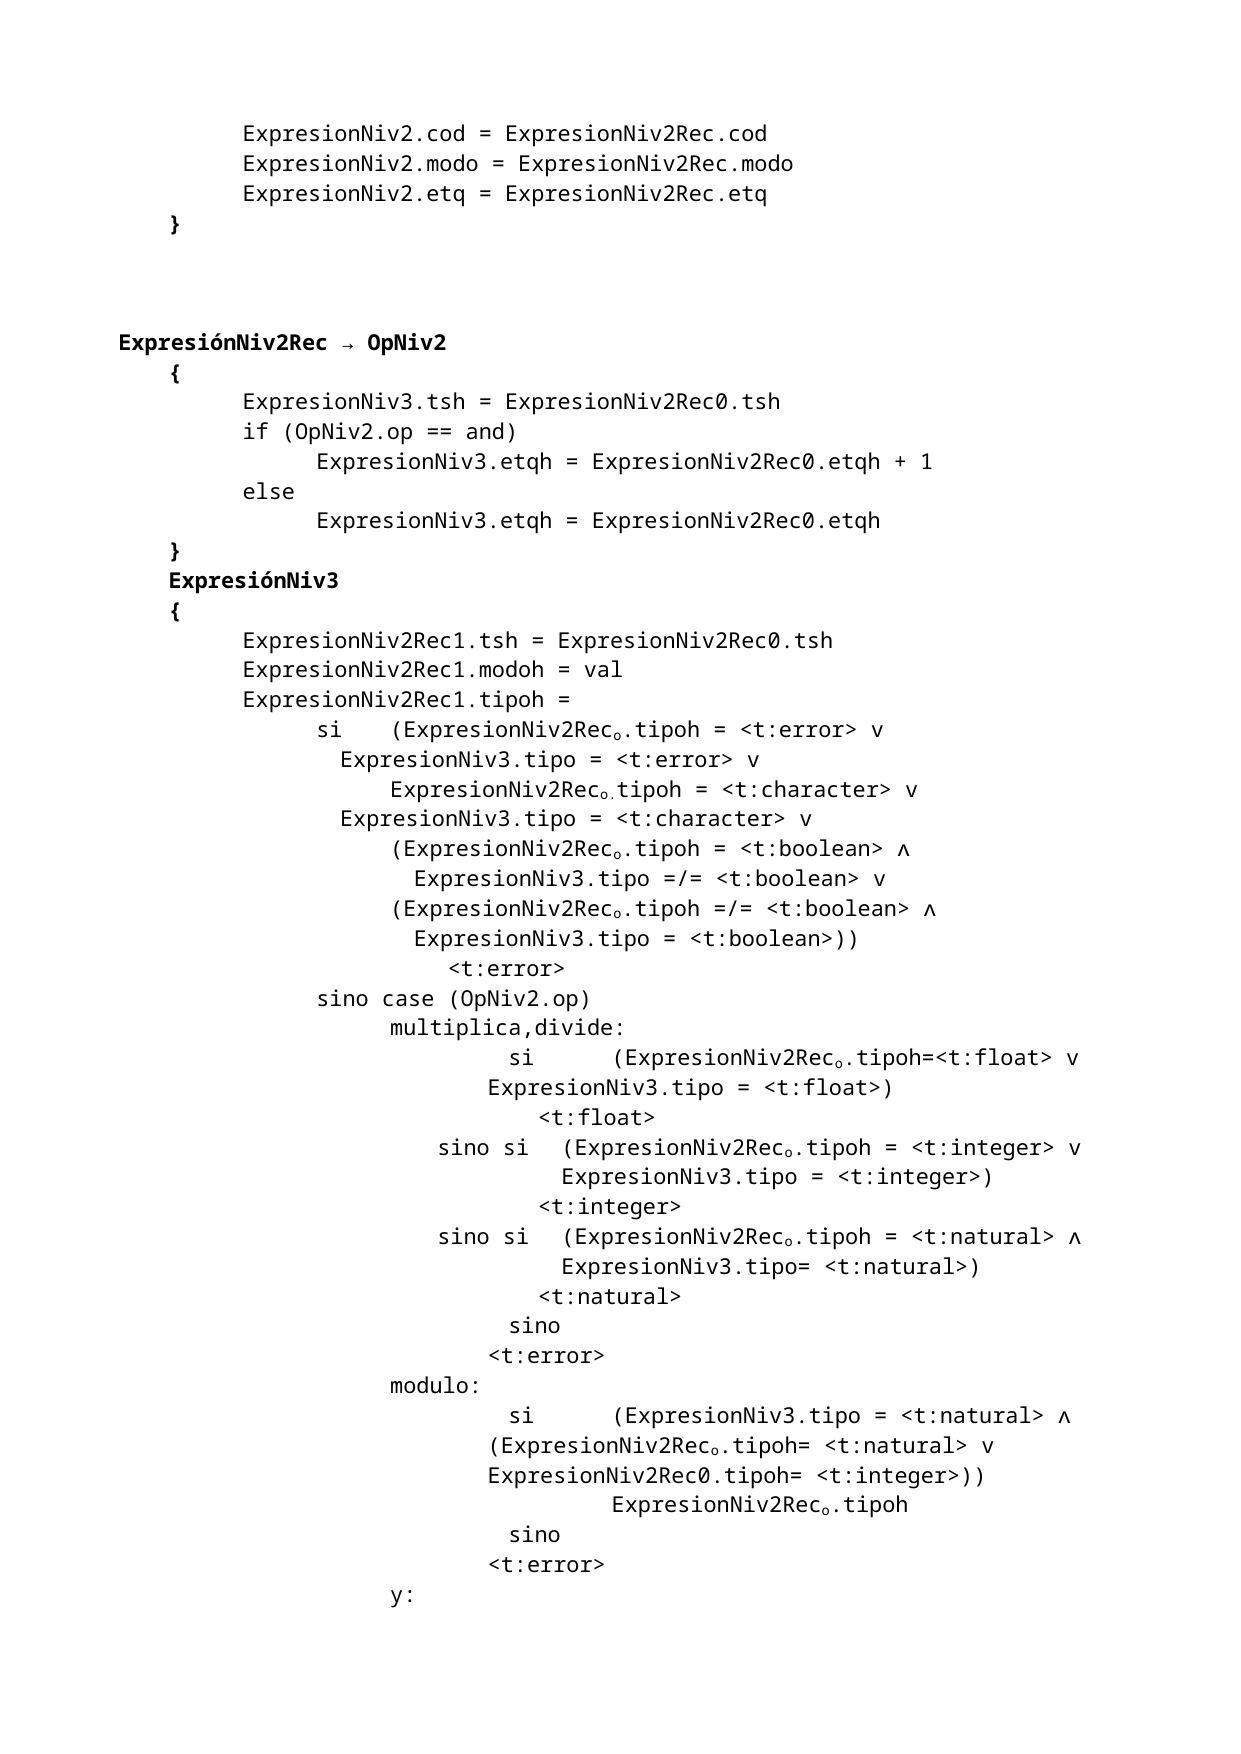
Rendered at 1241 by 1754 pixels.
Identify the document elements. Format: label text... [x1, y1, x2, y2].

text ExpresionNiv3.tipo =/= <t:boolean> v [390, 863, 1122, 893]
text sino [168, 1310, 1122, 1340]
text { [168, 356, 1122, 386]
text } [168, 535, 1122, 565]
text sino [168, 1519, 1122, 1549]
text { [168, 595, 1122, 624]
text sino si (ExpresionNiv2Reco.tipoh = <t:integer> v ExpresionNiv3.tipo = <t:integer>) [437, 1131, 1122, 1191]
text si (ExpresionNiv2Reco.tipoh = <t:error> v [168, 714, 1122, 744]
text ExpresionNiv3.etqh = ExpresionNiv2Rec0.etqh + 1 [168, 446, 1122, 476]
text ExpresionNiv3.tipo = <t:character> v [316, 803, 1122, 833]
text ExpresiónNiv3 [168, 565, 1122, 595]
text multiplica,divide: [168, 1012, 1122, 1042]
text sino si (ExpresionNiv2Reco.tipoh = <t:natural> ᴧ ExpresionNiv3.tipo= <t:natural>) [437, 1221, 1122, 1281]
text } [168, 207, 1122, 237]
text ExpresionNiv3.etqh = ExpresionNiv2Rec0.etqh [168, 505, 1122, 535]
text ExpresionNiv2.cod = ExpresionNiv2Rec.cod [168, 118, 1122, 148]
text ExpresiónNiv2Rec → OpNiv2 [118, 327, 1122, 356]
text (ExpresionNiv2Reco.tipoh= <t:natural> v ExpresionNiv2Rec0.tipoh= <t:integer>)) [487, 1430, 1122, 1489]
text ExpresionNiv3.tipo = <t:boolean>)) [390, 923, 1122, 953]
text <t:error> [464, 1340, 1122, 1370]
text <t:natural> [168, 1281, 1122, 1310]
text ExpresionNiv2Reco.tipoh [168, 1489, 1122, 1519]
text sino case (OpNiv2.op) [168, 982, 1122, 1012]
text ExpresionNiv3.tsh = ExpresionNiv2Rec0.tsh [168, 386, 1122, 416]
text <t:float> [168, 1102, 1122, 1131]
text modulo: [168, 1370, 1122, 1400]
text <t:error> [464, 1549, 1122, 1579]
text ExpresionNiv2Rec1.tsh = ExpresionNiv2Rec0.tsh [168, 624, 1122, 654]
text ExpresionNiv3.tipo = <t:float>) [487, 1072, 1122, 1102]
text si (ExpresionNiv3.tipo = <t:natural> ᴧ [168, 1400, 1122, 1430]
text else [168, 476, 1122, 505]
text (ExpresionNiv2Reco.tipoh = <t:boolean> ᴧ [168, 833, 1122, 863]
text si (ExpresionNiv2Reco.tipoh=<t:float> v [168, 1042, 1122, 1072]
text ExpresionNiv3.tipo = <t:error> v [266, 744, 1122, 773]
text ExpresionNiv2.modo = ExpresionNiv2Rec.modo [168, 148, 1122, 178]
text (ExpresionNiv2Reco.tipoh =/= <t:boolean> ᴧ [168, 893, 1122, 923]
text <t:error> [168, 953, 1122, 982]
text y: [168, 1579, 1122, 1608]
text ExpresionNiv2Rec1.modoh = val [168, 654, 1122, 684]
text if (OpNiv2.op == and) [168, 416, 1122, 446]
text ExpresionNiv2.etq = ExpresionNiv2Rec.etq [168, 178, 1122, 207]
text ExpresionNiv2Rec1.tipoh = [168, 684, 1122, 714]
text <t:integer> [168, 1191, 1122, 1221]
text ExpresionNiv2Reco.tipoh = <t:character> v [168, 773, 1122, 803]
